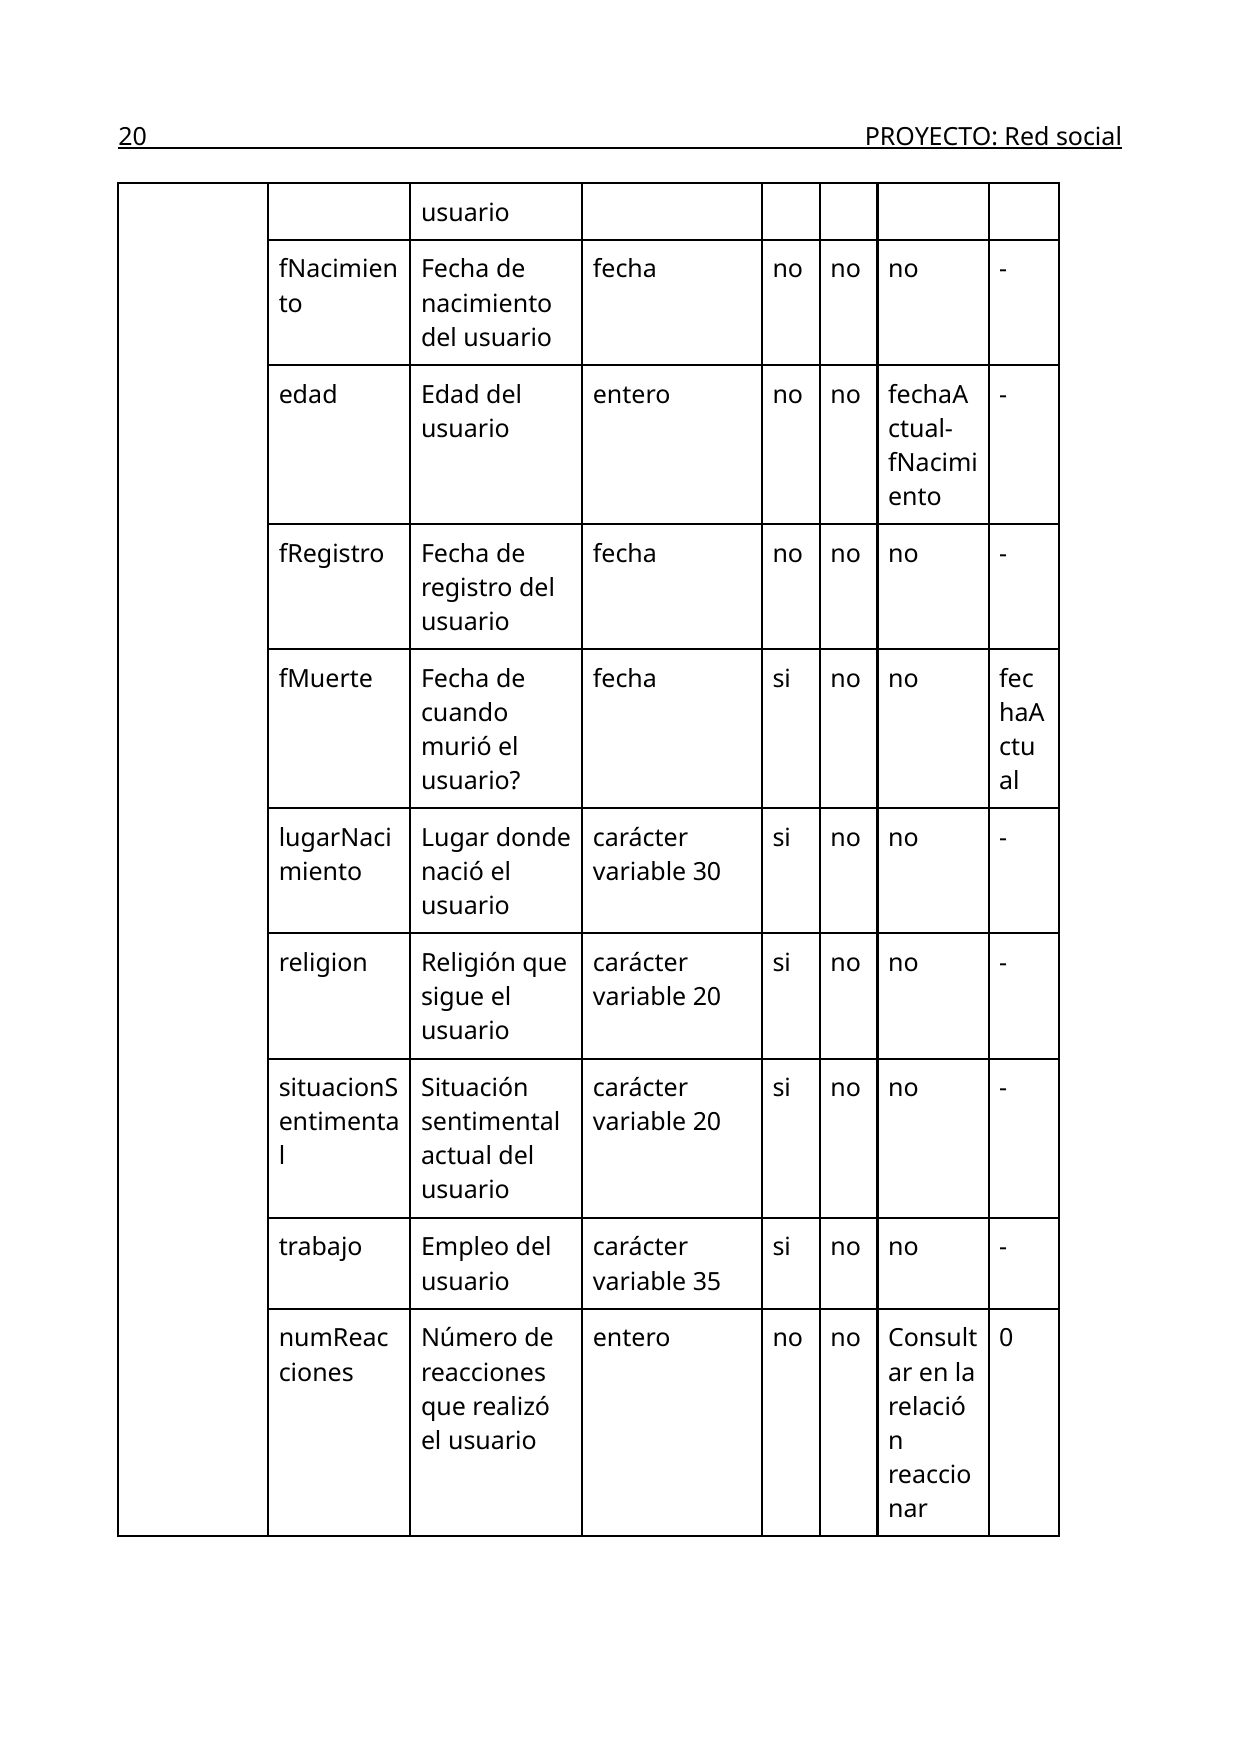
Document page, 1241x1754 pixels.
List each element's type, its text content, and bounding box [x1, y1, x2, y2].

table_cell no [763, 525, 819, 648]
table_cell fRegistro [269, 525, 409, 648]
table_cell fNacimiento [269, 241, 409, 364]
table_cell religion [269, 934, 409, 1057]
table_cell carácter variable 20 [583, 934, 761, 1057]
table_cell Fecha de registro del usuario [411, 525, 581, 648]
table_cell si [763, 1060, 819, 1217]
table_cell carácter variable 20 [583, 1060, 761, 1217]
table_cell Consultar en la relación reaccionar [879, 1310, 988, 1535]
table_cell si [763, 1219, 819, 1308]
table_cell si [763, 809, 819, 932]
table_cell Empleo del usuario [411, 1219, 581, 1308]
table_cell fecha [583, 525, 761, 648]
table_cell numReacciones [269, 1310, 409, 1535]
table_cell no [763, 241, 819, 364]
table_cell carácter variable 30 [583, 809, 761, 932]
table_cell - [990, 184, 1058, 239]
table_cell si [763, 934, 819, 1057]
table_cell - [990, 934, 1058, 1057]
table_cell fecha [583, 241, 761, 364]
table_cell Edad del usuario [411, 366, 581, 523]
table_cell edad [269, 366, 409, 523]
table_cell - [990, 809, 1058, 932]
table_cell no [821, 241, 876, 364]
table_cell Religión que sigue el usuario [411, 934, 581, 1057]
table_cell [821, 184, 876, 239]
table_cell no [879, 650, 988, 807]
table_cell Fecha de nacimiento del usuario [411, 241, 581, 364]
table_cell no [821, 1219, 876, 1308]
table_cell fechaActual-fNacimiento [879, 366, 988, 523]
table_cell no [821, 934, 876, 1057]
table_cell no [879, 1219, 988, 1308]
table_cell no [821, 525, 876, 648]
table_cell carácter variable 35 [583, 1219, 761, 1308]
table_cell fecha [583, 650, 761, 807]
table_cell usuario [411, 184, 581, 239]
table_cell lugarNacimiento [269, 809, 409, 932]
table_cell [763, 184, 819, 239]
table_cell 0 [990, 1310, 1058, 1535]
table_cell no [879, 809, 988, 932]
table_cell Lugar donde nació el usuario [411, 809, 581, 932]
table_cell no [879, 525, 988, 648]
table_cell entero [583, 366, 761, 523]
table_cell Número de reacciones que realizó el usuario [411, 1310, 581, 1535]
table_cell Situación sentimental actual del usuario [411, 1060, 581, 1217]
table_cell - [990, 1219, 1058, 1308]
table_cell no [763, 366, 819, 523]
table_cell Fecha de cuando murió el usuario? [411, 650, 581, 807]
table_cell [583, 184, 761, 239]
table_cell entero [583, 1310, 761, 1535]
table_cell - [990, 1060, 1058, 1217]
table_cell trabajo [269, 1219, 409, 1308]
table_cell fMuerte [269, 650, 409, 807]
table_cell si [763, 650, 819, 807]
table_cell no [821, 1060, 876, 1217]
table_cell situacionSentimental [269, 1060, 409, 1217]
table_cell - [990, 525, 1058, 648]
table_cell no [821, 366, 876, 523]
table_cell - [990, 241, 1058, 364]
table_cell - [990, 366, 1058, 523]
table_cell no [879, 241, 988, 364]
table_cell [119, 184, 267, 1535]
table_cell no [879, 934, 988, 1057]
table_cell [269, 184, 409, 239]
table_cell no [879, 1060, 988, 1217]
table_cell no [821, 809, 876, 932]
table_cell no [821, 1310, 876, 1535]
table_cell no [821, 650, 876, 807]
table_cell [879, 184, 988, 239]
table_cell no [763, 1310, 819, 1535]
table_cell fechaActual [990, 650, 1058, 807]
